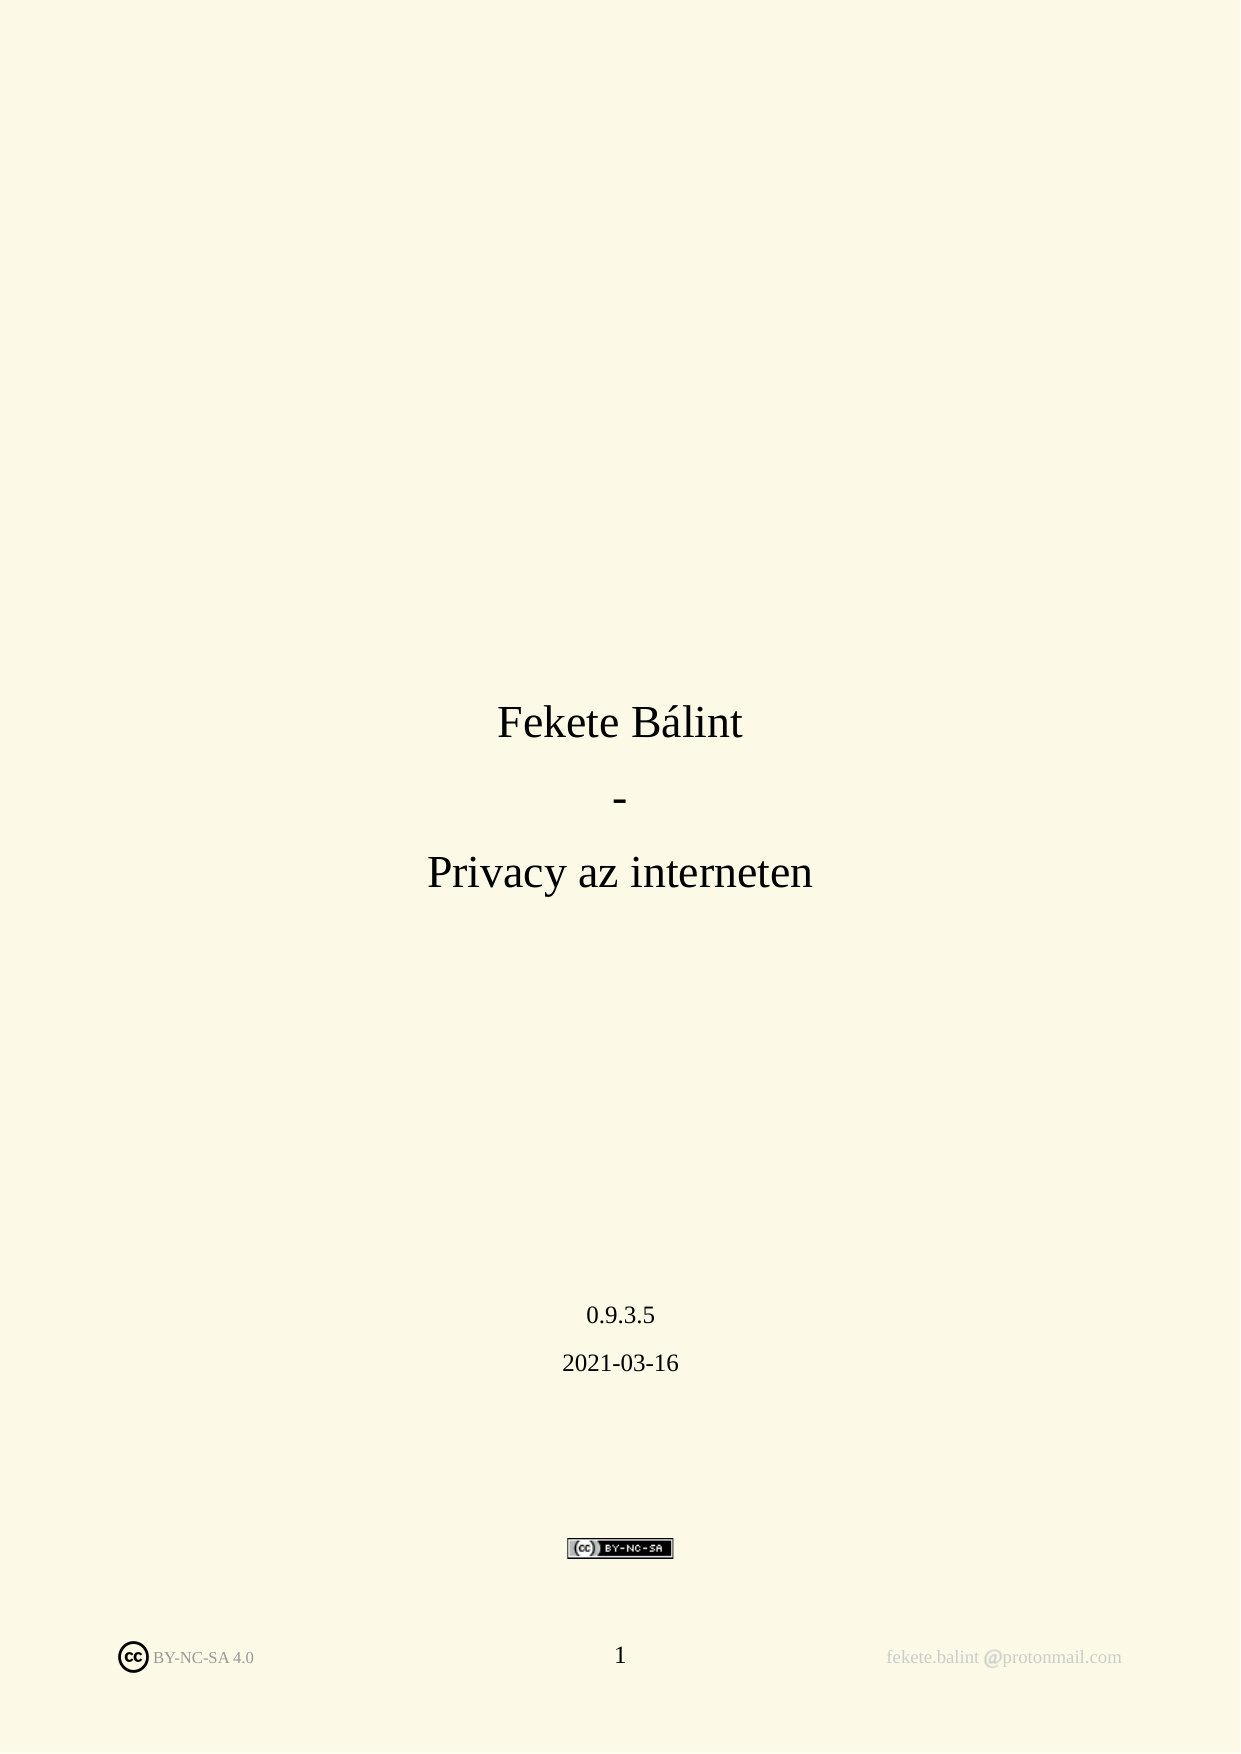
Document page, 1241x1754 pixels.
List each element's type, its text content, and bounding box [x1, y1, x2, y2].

text Privacy az interneten [118, 844, 1122, 897]
picture [567, 1538, 674, 1559]
picture [118, 1641, 149, 1673]
text 2021-03-15 [118, 1348, 1122, 1377]
text Fekete Bálint [118, 694, 1122, 747]
text 0.9.3.5 [118, 1300, 1122, 1329]
text - [118, 769, 1122, 822]
picture [982, 1648, 1003, 1669]
